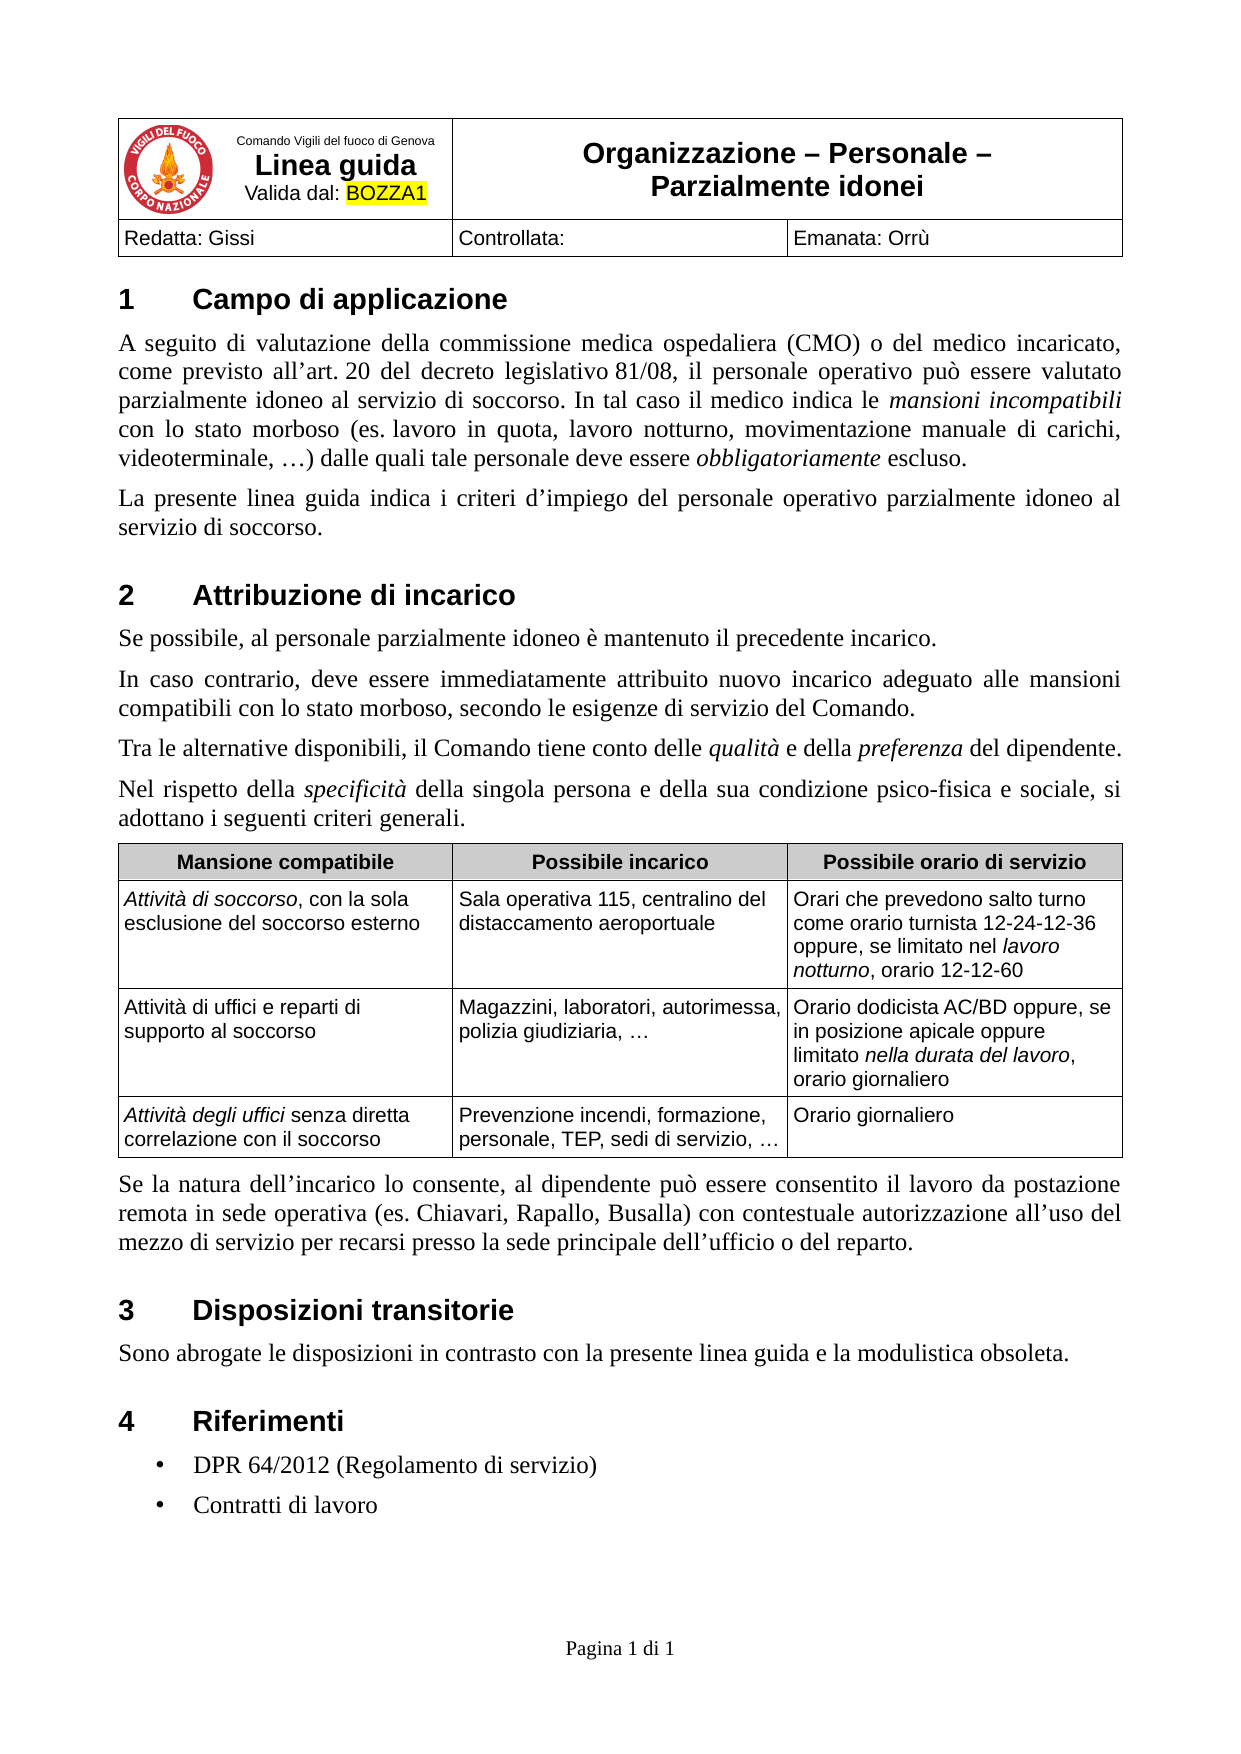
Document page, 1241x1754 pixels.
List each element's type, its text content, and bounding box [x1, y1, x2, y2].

table_cell Emanata: Orrù [788, 220, 1122, 256]
subtitle Campo di applicazione [118, 282, 1122, 315]
table_header Possibile orario di servizio [788, 844, 1122, 879]
text A seguito di valutazione della commissione medica ospedaliera (CMO) o del medico incaricato, come previsto all’art. 20 del decreto legislativo 81/08, il personale operativo può essere valutato parzialmente idoneo al servizio di soccorso. In tal caso il medico indica le mansioni incompatibili con lo stato morboso (es. lavoro in quota, lavoro notturno, movimentazione manuale di carichi, videoterminale, …) dalle quali tale personale deve essere obbligatoriamente escluso. [118, 328, 1122, 471]
subtitle Attribuzione di incarico [118, 577, 1122, 611]
table_header Possibile incarico [453, 844, 787, 879]
table_cell Magazzini, laboratori, autorimessa, polizia giudiziaria, … [453, 989, 787, 1096]
list Contratti di lavoro [156, 1491, 1122, 1519]
table_cell Attività di uffici e reparti di supporto al soccorso [119, 989, 452, 1096]
subtitle Riferimenti [118, 1404, 1122, 1438]
table_cell Attività di soccorso, con la sola esclusione del soccorso esterno [119, 881, 452, 988]
list DPR 64/2012 (Regolamento di servizio) [156, 1450, 1122, 1479]
text In caso contrario, deve essere immediatamente attribuito nuovo incarico adeguato alle mansioni compatibili con lo stato morboso, secondo le esigenze di servizio del Comando. [118, 664, 1122, 722]
table_cell Controllata: [453, 220, 787, 256]
text Nel rispetto della specificità della singola persona e della sua condizione psico-fisica e sociale, si adottano i seguenti criteri generali. [118, 774, 1122, 831]
text Sono abrogate le disposizioni in contrasto con la presente linea guida e la modulistica obsoleta. [118, 1338, 1122, 1367]
table_cell Sala operativa 115, centralino del distaccamento aeroportuale [453, 881, 787, 988]
table_cell Orari che prevedono salto turno come orario turnista 12-24-12-36 oppure, se limitato nel lavoro notturno, orario 12-12-60 [788, 881, 1122, 988]
subtitle Disposizioni transitorie [118, 1292, 1122, 1326]
picture [124, 125, 213, 214]
text La presente linea guida indica i criteri d’impiego del personale operativo parzialmente idoneo al servizio di soccorso. [118, 483, 1122, 541]
table_cell Redatta: Gissi [119, 220, 452, 256]
table_cell Orario dodicista AC/BD oppure, se in posizione apicale oppure limitato nella durata del lavoro, orario giornaliero [788, 989, 1122, 1096]
text Se possibile, al personale parzialmente idoneo è mantenuto il precedente incarico. [118, 623, 1122, 652]
text Tra le alternative disponibili, il Comando tiene conto delle qualità e della preferenza del dipendente. [118, 733, 1122, 762]
table_cell Attività degli uffici senza diretta correlazione con il soccorso [119, 1097, 452, 1157]
table_header [119, 119, 219, 219]
table_cell Prevenzione incendi, formazione, personale, TEP, sedi di servizio, … [453, 1097, 787, 1157]
table_header Mansione compatibile [119, 844, 452, 879]
table_header Comando Vigili del fuoco di Genova Linea guida Valida dal: BOZZA1 [219, 119, 452, 219]
table_header Organizzazione – Personale – Parzialmente idonei [453, 119, 1122, 219]
text Se la natura dell’incarico lo consente, al dipendente può essere consentito il lavoro da postazione remota in sede operativa (es. Chiavari, Rapallo, Busalla) con contestuale autorizzazione all’uso del mezzo di servizio per recarsi presso la sede principale dell’ufficio o del reparto. [118, 1169, 1122, 1256]
table_cell Orario giornaliero [788, 1097, 1122, 1157]
